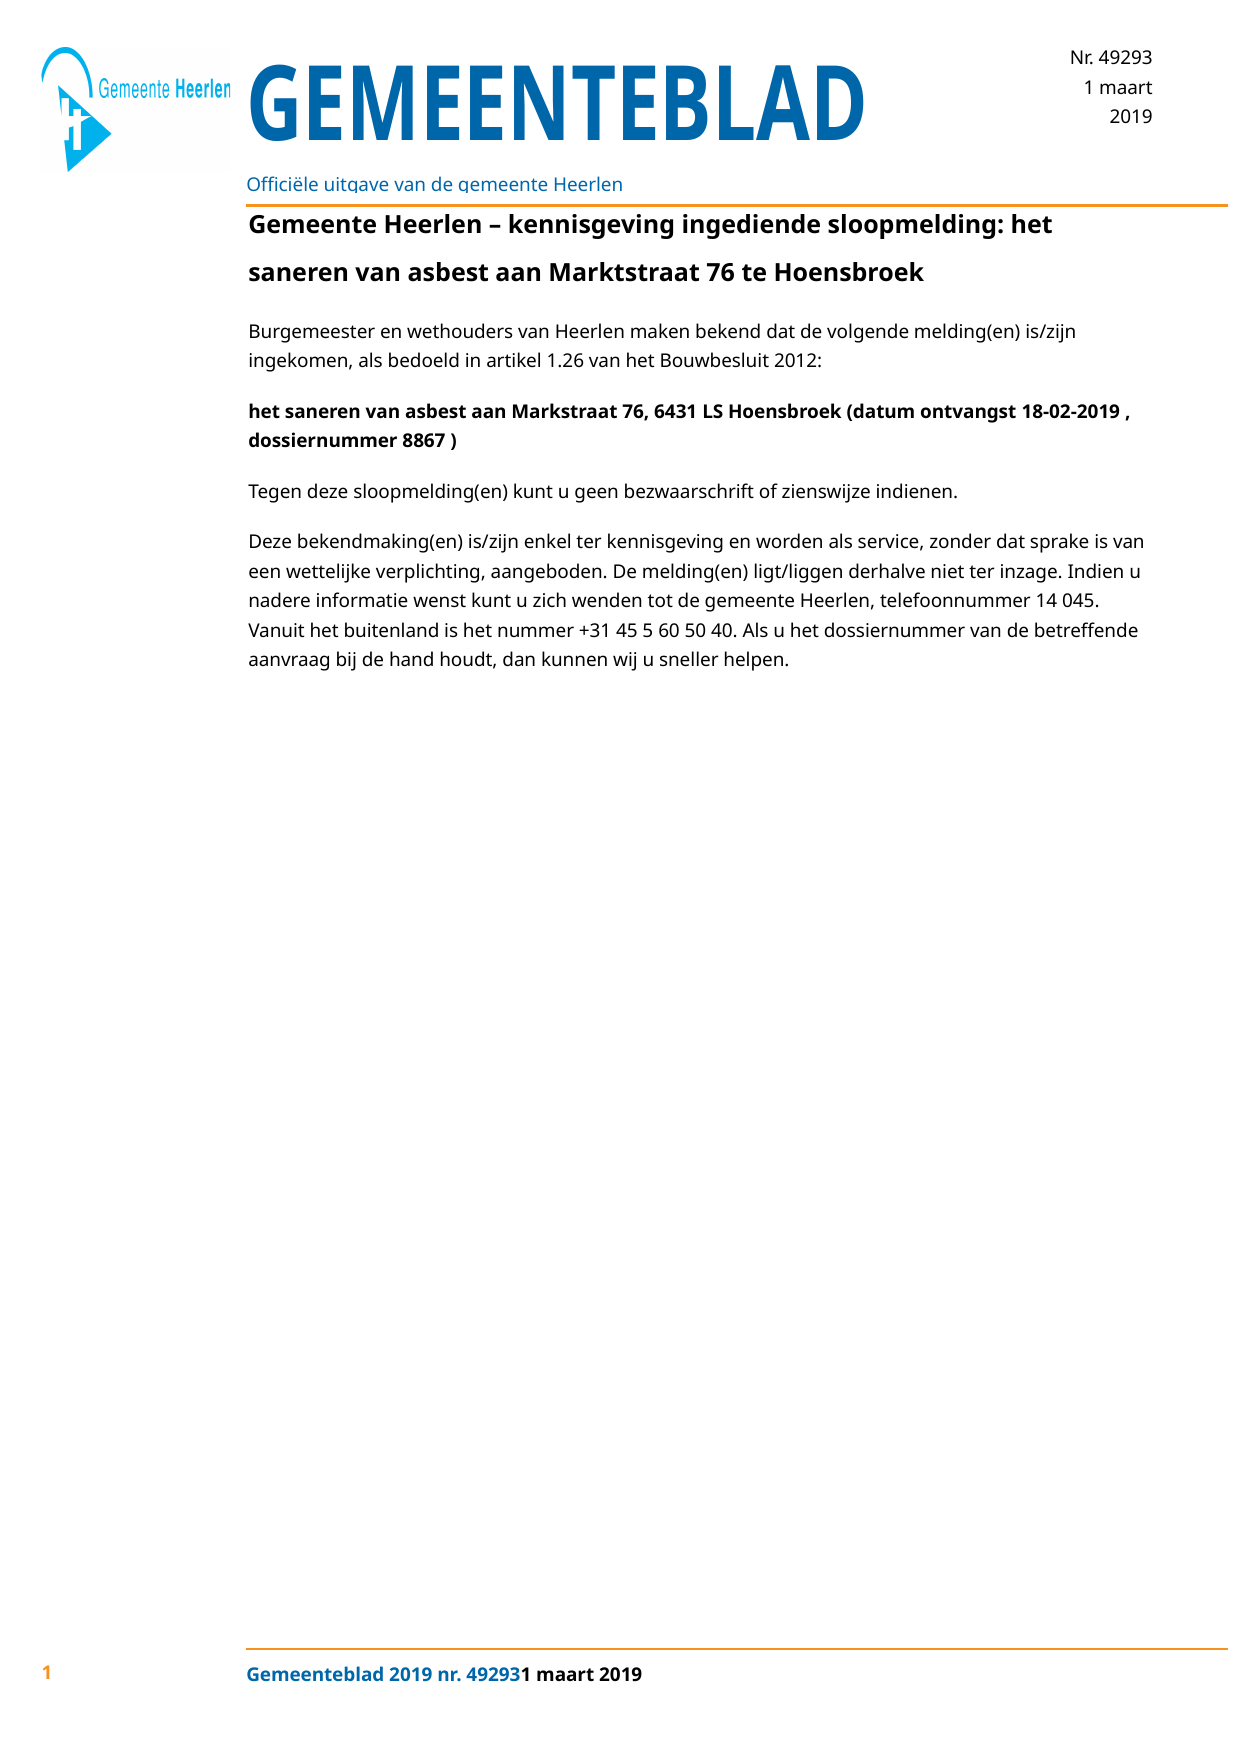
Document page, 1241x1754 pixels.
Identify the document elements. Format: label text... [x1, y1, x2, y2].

text Gemeente Heerlen – kennisgeving ingediende sloopmelding: het saneren van asbest aan Marktstraat 76 te Hoensbroek [248, 207, 1152, 288]
text Burgemeester en wethouders van Heerlen maken bekend dat de volgende melding(en) is/zijn ingekomen, als bedoeld in artikel 1.26 van het Bouwbesluit 2012: [248, 318, 1152, 373]
picture [41, 47, 231, 172]
picture [41, 47, 58, 70]
text Tegen deze sloopmelding(en) kunt u geen bezwaarschrift of zienswijze indienen. [248, 478, 1152, 504]
text Deze bekendmaking(en) is/zijn enkel ter kennisgeving en worden als service, zonder dat sprake is van een wettelijke verplichting, aangeboden. De melding(en) ligt/liggen derhalve niet ter inzage. Indien u nadere informatie wenst kunt u zich wenden tot de gemeente Heerlen, telefoonnummer 14 045. Vanuit het buitenland is het nummer +31 45 5 60 50 40. Als u het dossiernummer van de betreffende aanvraag bij de hand houdt, dan kunnen wij u sneller helpen. [248, 528, 1152, 672]
text het saneren van asbest aan Markstraat 76, 6431 LS Hoensbroek (datum ontvangst 18-02-2019 , dossiernummer 8867 ) [248, 398, 1152, 453]
